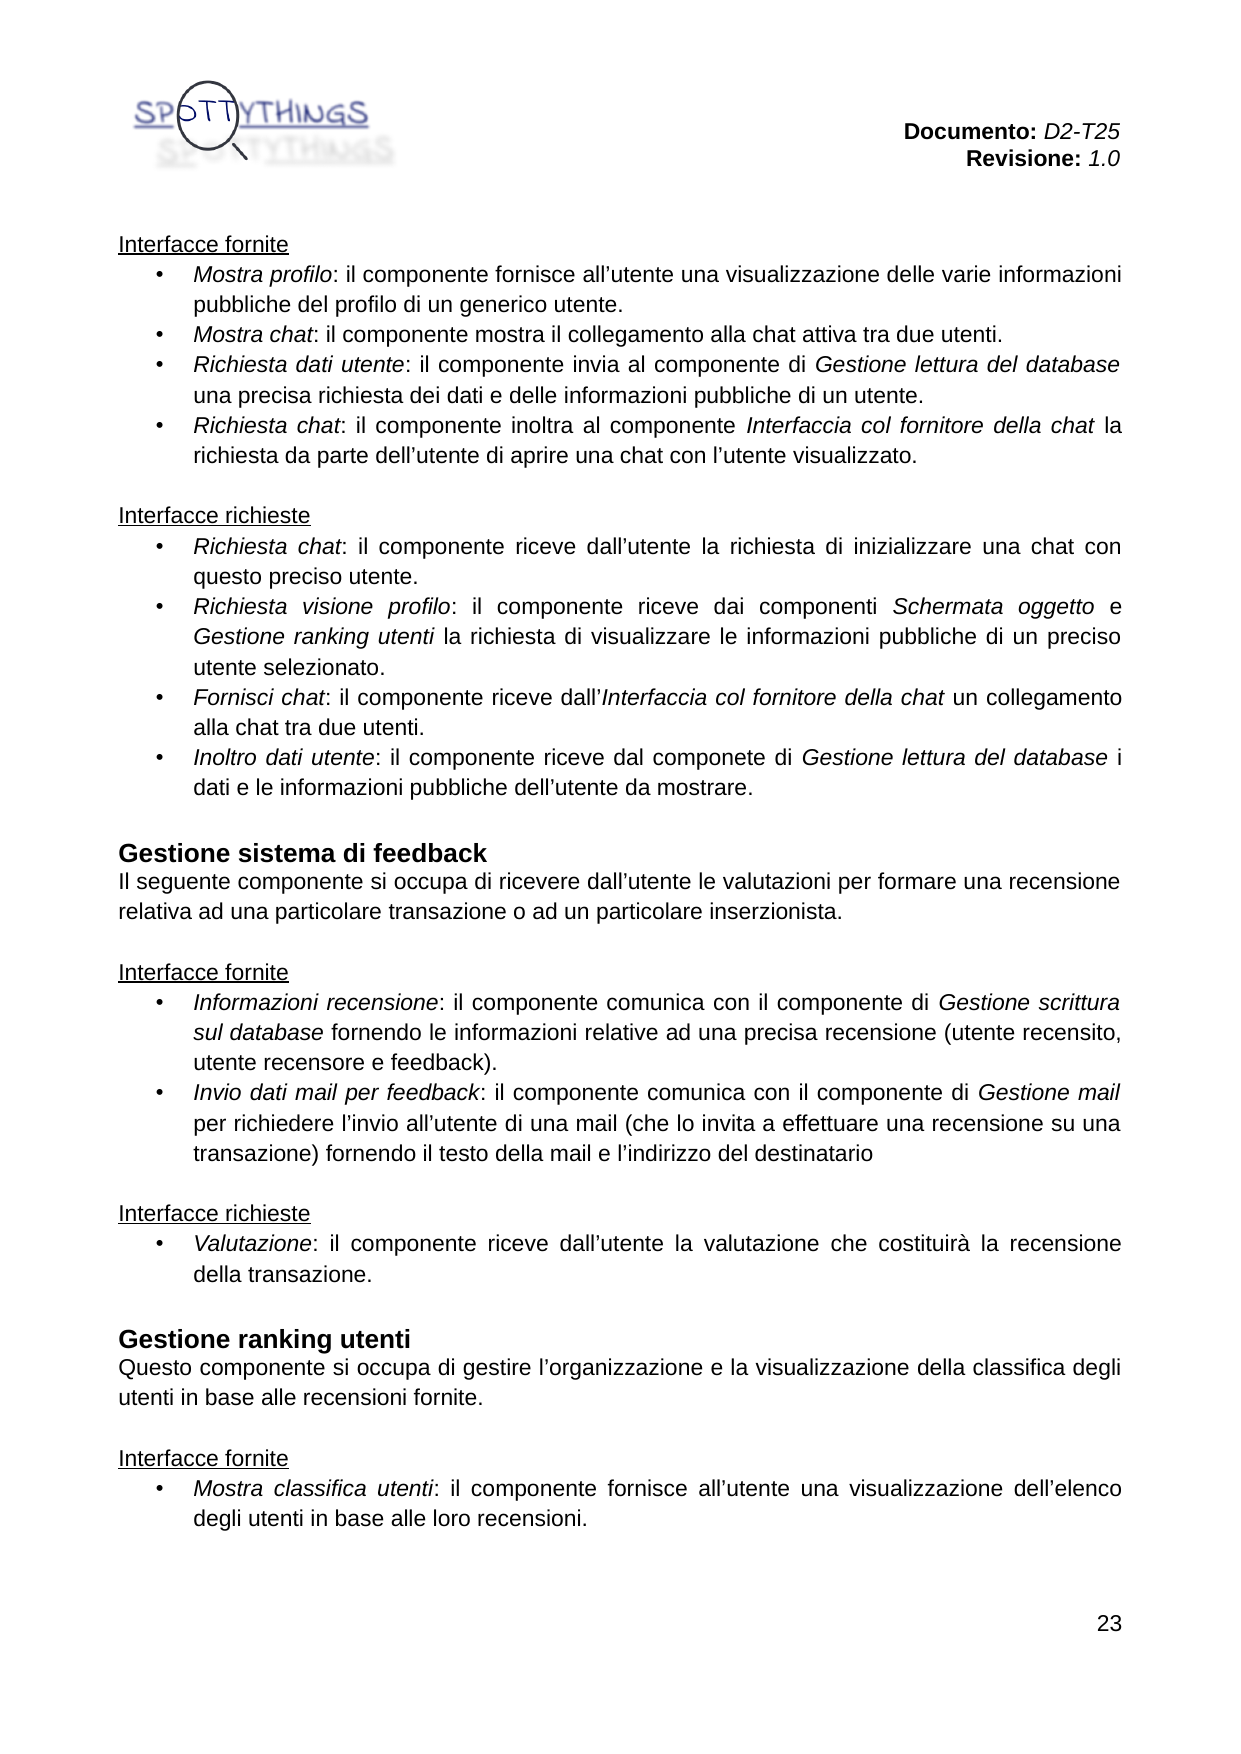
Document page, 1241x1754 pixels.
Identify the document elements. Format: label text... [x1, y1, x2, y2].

text Interfacce richieste [118, 1200, 1122, 1226]
list Mostra classifica utenti: il componente fornisce all’utente una visualizzazione dell’elenco degli utenti in base alle loro recensioni. [156, 1475, 1122, 1531]
list Richiesta visione profilo: il componente riceve dai componenti Schermata oggetto e Gestione ranking utenti la richiesta di visualizzare le informazioni pubbliche di un preciso utente selezionato. [156, 593, 1122, 680]
list Informazioni recensione: il componente comunica con il componente di Gestione scrittura sul database fornendo le informazioni relative ad una precisa recensione (utente recensito, utente recensore e feedback). [156, 989, 1122, 1075]
text Il seguente componente si occupa di ricevere dall’utente le valutazioni per formare una recensione relativa ad una particolare transazione o ad un particolare inserzionista. [118, 868, 1122, 924]
subtitle Gestione sistema di feedback [118, 838, 1122, 868]
text Interfacce fornite [118, 1445, 1122, 1471]
list Mostra chat: il componente mostra il collegamento alla chat attiva tra due utenti. [156, 321, 1122, 347]
text Interfacce fornite [118, 958, 1122, 985]
list Richiesta chat: il componente inoltra al componente Interfaccia col fornitore della chat la richiesta da parte dell’utente di aprire una chat con l’utente visualizzato. [156, 412, 1122, 468]
list Fornisci chat: il componente riceve dall’Interfaccia col fornitore della chat un collegamento alla chat tra due utenti. [156, 684, 1122, 740]
list Valutazione: il componente riceve dall’utente la valutazione che costituirà la recensione della transazione. [156, 1230, 1122, 1287]
subtitle Gestione ranking utenti [118, 1324, 1122, 1354]
text Questo componente si occupa di gestire l’organizzazione e la visualizzazione della classifica degli utenti in base alle recensioni fornite. [118, 1354, 1122, 1411]
picture [123, 73, 399, 187]
list Richiesta chat: il componente riceve dall’utente la richiesta di inizializzare una chat con questo preciso utente. [156, 533, 1122, 589]
list Mostra profilo: il componente fornisce all’utente una visualizzazione delle varie informazioni pubbliche del profilo di un generico utente. [156, 261, 1122, 317]
text Interfacce richieste [118, 502, 1122, 529]
list Invio dati mail per feedback: il componente comunica con il componente di Gestione mail per richiedere l’invio all’utente di una mail (che lo invita a effettuare una recensione su una transazione) fornendo il testo della mail e l’indirizzo del destinatario [156, 1079, 1122, 1166]
list Richiesta dati utente: il componente invia al componente di Gestione lettura del database una precisa richiesta dei dati e delle informazioni pubbliche di un utente. [156, 351, 1122, 408]
list Inoltro dati utente: il componente riceve dal componete di Gestione lettura del database i dati e le informazioni pubbliche dell’utente da mostrare. [156, 744, 1122, 801]
text Interfacce fornite [118, 231, 1122, 257]
